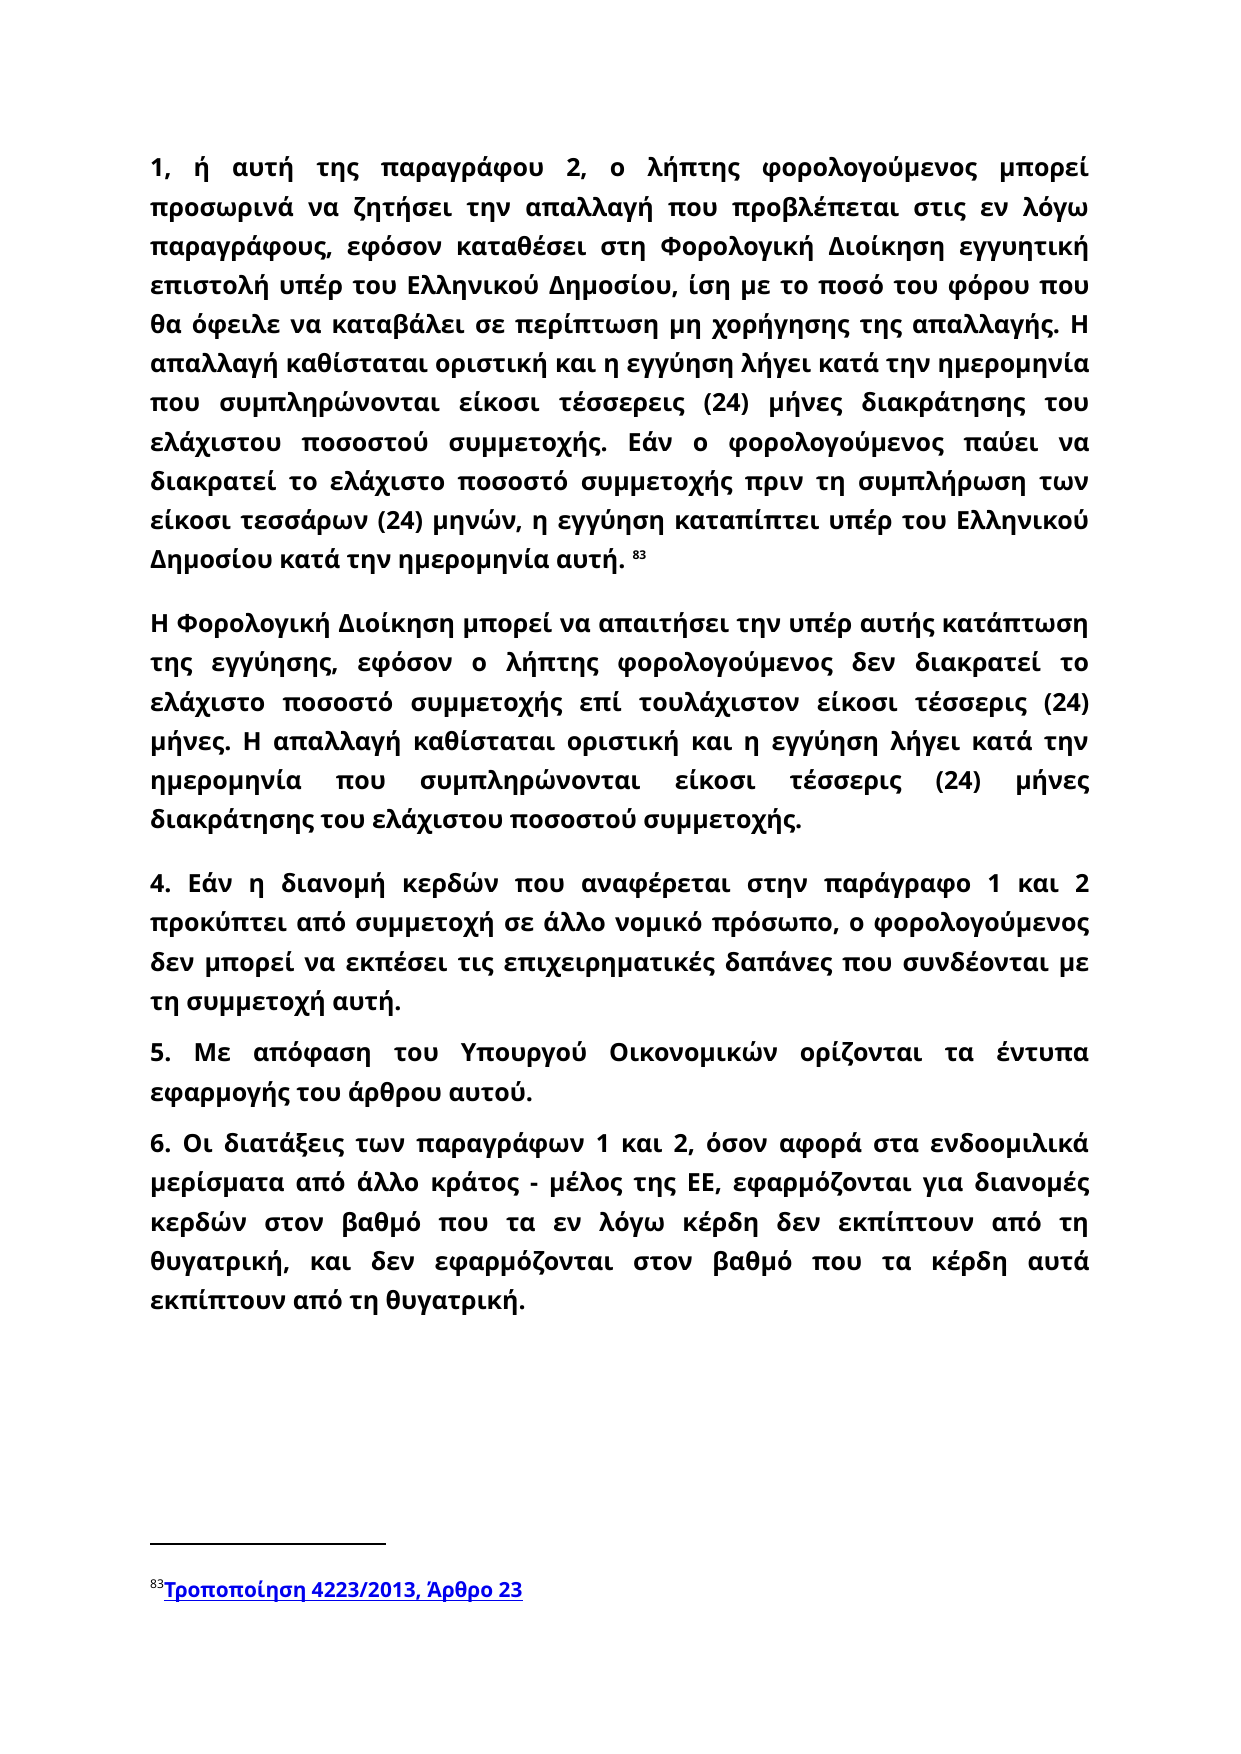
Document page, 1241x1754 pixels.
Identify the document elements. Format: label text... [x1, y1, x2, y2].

text 6. Οι διατάξεις των παραγράφων 1 και 2, όσον αφορά στα ενδοομιλικά μερίσματα από άλλο κράτος - μέλος της ΕΕ, εφαρμόζονται για διανομές κερδών στον βαθμό που τα εν λόγω κέρδη δεν εκπίπτουν από τη θυγατρική, και δεν εφαρμόζονται στον βαθμό που τα κέρδη αυτά εκπίπτουν από τη θυγατρική. [150, 1126, 1090, 1317]
text Τροποποίηση 4223/2013, Άρθρο 23 [150, 1576, 1090, 1604]
text Η Φορολογική Διοίκηση μπορεί να απαιτήσει την υπέρ αυτής κατάπτωση της εγγύησης, εφόσον ο λήπτης φορολογούμενος δεν διακρατεί το ελάχιστο ποσοστό συμμετοχής επί τουλάχιστον είκοσι τέσσερις (24) μήνες. Η απαλλαγή καθίσταται οριστική και η εγγύηση λήγει κατά την ημερομηνία που συμπληρώνονται είκοσι τέσσερις (24) μήνες διακράτησης του ελάχιστου ποσοστού συμμετοχής. [150, 606, 1090, 836]
text 5. Με απόφαση του Υπουργού Οικονομικών ορίζονται τα έντυπα εφαρμογής του άρθρου αυτού. [150, 1035, 1090, 1108]
text 4. Εάν η διανομή κερδών που αναφέρεται στην παράγραφο 1 και 2 προκύπτει από συμμετοχή σε άλλο νομικό πρόσωπο, ο φορολογούμενος δεν μπορεί να εκπέσει τις επιχειρηματικές δαπάνες που συνδέονται με τη συμμετοχή αυτή. [150, 866, 1090, 1017]
text 1, ή αυτή της παραγράφου 2, ο λήπτης φορολογούμενος μπορεί προσωρινά να ζητήσει την απαλλαγή που προβλέπεται στις εν λόγω παραγράφους, εφόσον καταθέσει στη Φορολογική Διοίκηση εγγυητική επιστολή υπέρ του Ελληνικού Δημοσίου, ίση με το ποσό του φόρου που θα όφειλε να καταβάλει σε περίπτωση μη χορήγησης της απαλλαγής. Η απαλλαγή καθίσταται οριστική και η εγγύηση λήγει κατά την ημερομηνία που συμπληρώνονται είκοσι τέσσερεις (24) μήνες διακράτησης του ελάχιστου ποσοστού συμμετοχής. Εάν ο φορολογούμενος παύει να διακρατεί το ελάχιστο ποσοστό συμμετοχής πριν τη συμπλήρωση των είκοσι τεσσάρων (24) μηνών, η εγγύηση καταπίπτει υπέρ του Ελληνικού Δημοσίου κατά την ημερομηνία αυτή. [150, 150, 1090, 576]
